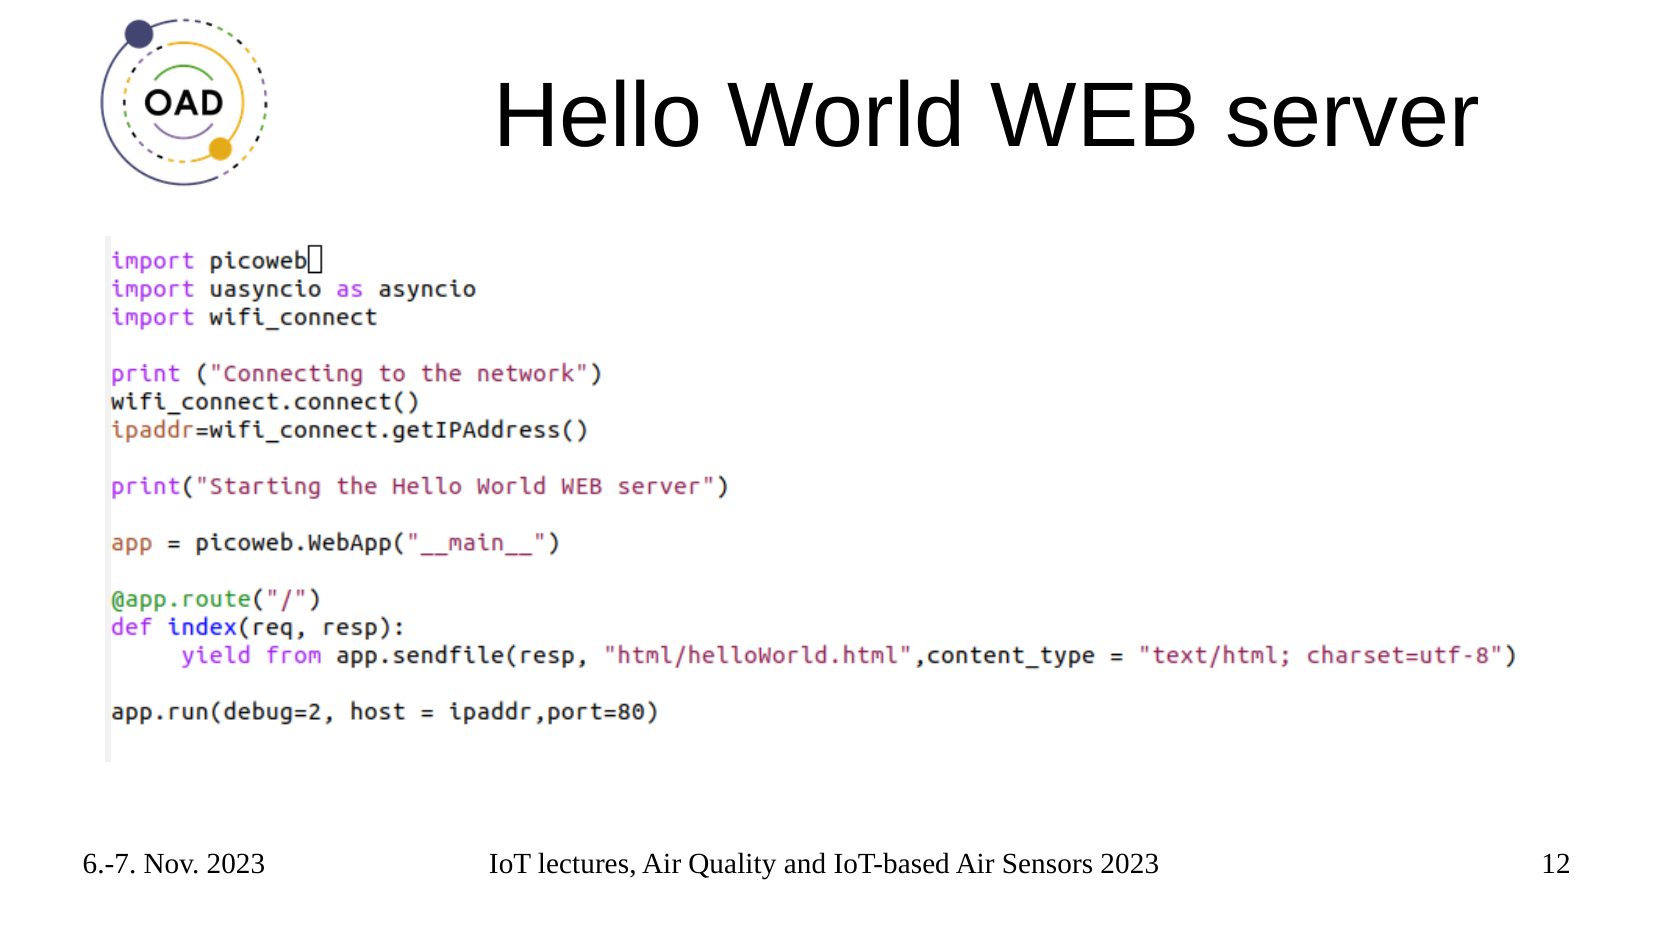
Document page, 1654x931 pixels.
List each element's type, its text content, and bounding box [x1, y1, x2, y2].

picture [59, 4, 303, 207]
title Hello World WEB server [403, 37, 1571, 193]
picture [105, 236, 1551, 762]
